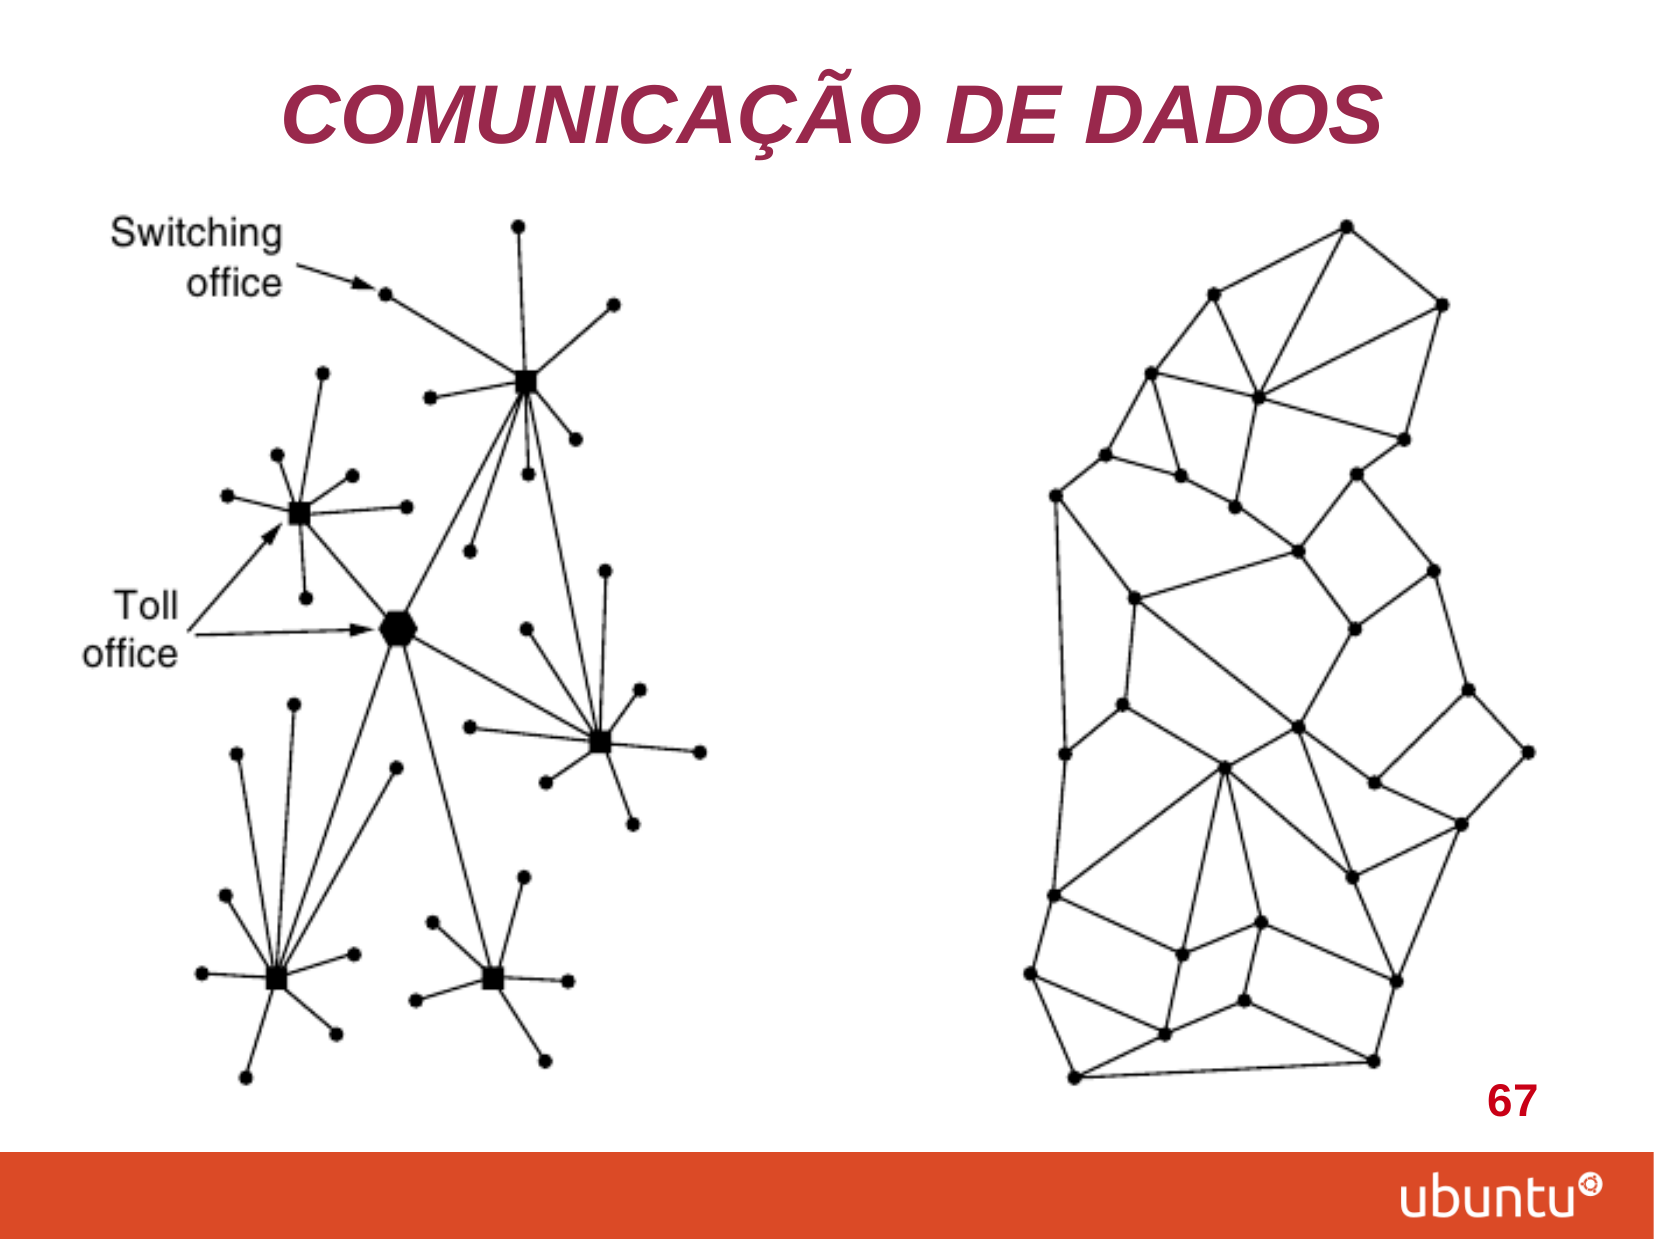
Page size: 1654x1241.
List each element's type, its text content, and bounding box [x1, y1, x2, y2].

picture [0, 1152, 1654, 1239]
text_box [1473, 1063, 1654, 1134]
title COMUNICAÇÃO DE DADOS [11, 7, 1654, 200]
picture [29, 206, 1565, 1123]
